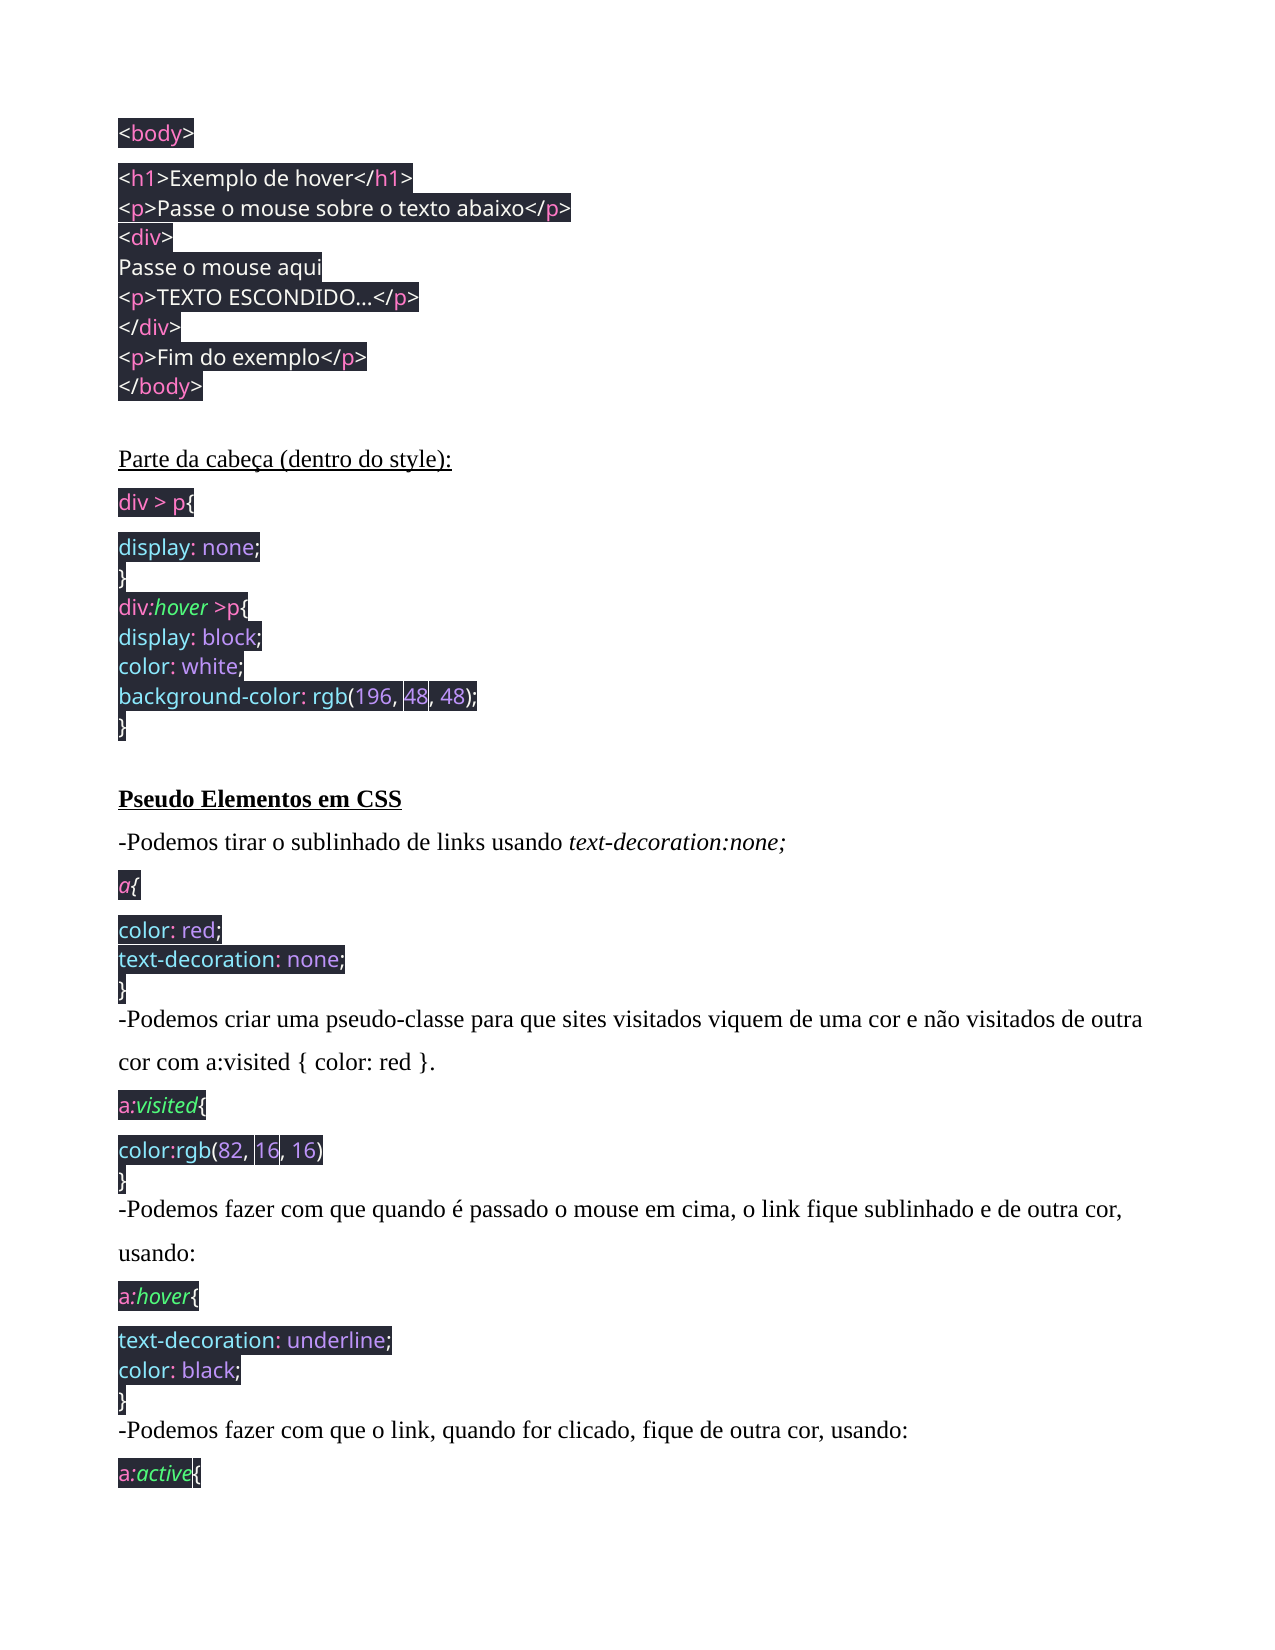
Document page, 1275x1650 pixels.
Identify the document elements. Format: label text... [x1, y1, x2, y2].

text a:active{ [118, 1458, 1157, 1488]
text <p>Passe o mouse sobre o texto abaixo</p> [118, 193, 1157, 222]
text } [118, 711, 1157, 741]
text <body> [118, 118, 1157, 148]
text Parte da cabeça (dentro do style): [118, 401, 1157, 473]
text -Podemos criar uma pseudo-classe para que sites visitados viquem de uma cor e não visitados de outra cor com a:visited { color: red }. [118, 1004, 1157, 1076]
text color:rgb(82, 16, 16) [118, 1135, 1157, 1165]
text background-color: rgb(196, 48, 48); [118, 681, 1157, 711]
text -Podemos fazer com que o link, quando for clicado, fique de outra cor, usando: [118, 1415, 1157, 1444]
text <p>TEXTO ESCONDIDO...</p> [118, 282, 1157, 312]
text -Podemos fazer com que quando é passado o mouse em cima, o link fique sublinhado e de outra cor, usando: [118, 1194, 1157, 1266]
text a:visited{ [118, 1090, 1157, 1120]
text color: black; [118, 1355, 1157, 1385]
text <p>Fim do exemplo</p> [118, 342, 1157, 371]
text display: block; [118, 621, 1157, 651]
text div > p{ [118, 487, 1157, 517]
text text-decoration: underline; [118, 1326, 1157, 1355]
text display: none; [118, 532, 1157, 562]
text -Podemos tirar o sublinhado de links usando text-decoration:none; [118, 827, 1157, 856]
text <div> [118, 222, 1157, 252]
text <h1>Exemplo de hover</h1> [118, 163, 1157, 193]
text a{ [118, 870, 1157, 900]
text color: red; [118, 915, 1157, 944]
text Pseudo Elementos em CSS [118, 784, 1157, 812]
text } [118, 562, 1157, 592]
text div:hover >p{ [118, 592, 1157, 621]
text } [118, 1165, 1157, 1194]
text a:hover{ [118, 1281, 1157, 1311]
text color: white; [118, 651, 1157, 681]
text </body> [118, 371, 1157, 401]
text } [118, 974, 1157, 1004]
text Passe o mouse aqui [118, 252, 1157, 282]
text text-decoration: none; [118, 944, 1157, 974]
text } [118, 1385, 1157, 1415]
text </div> [118, 312, 1157, 342]
